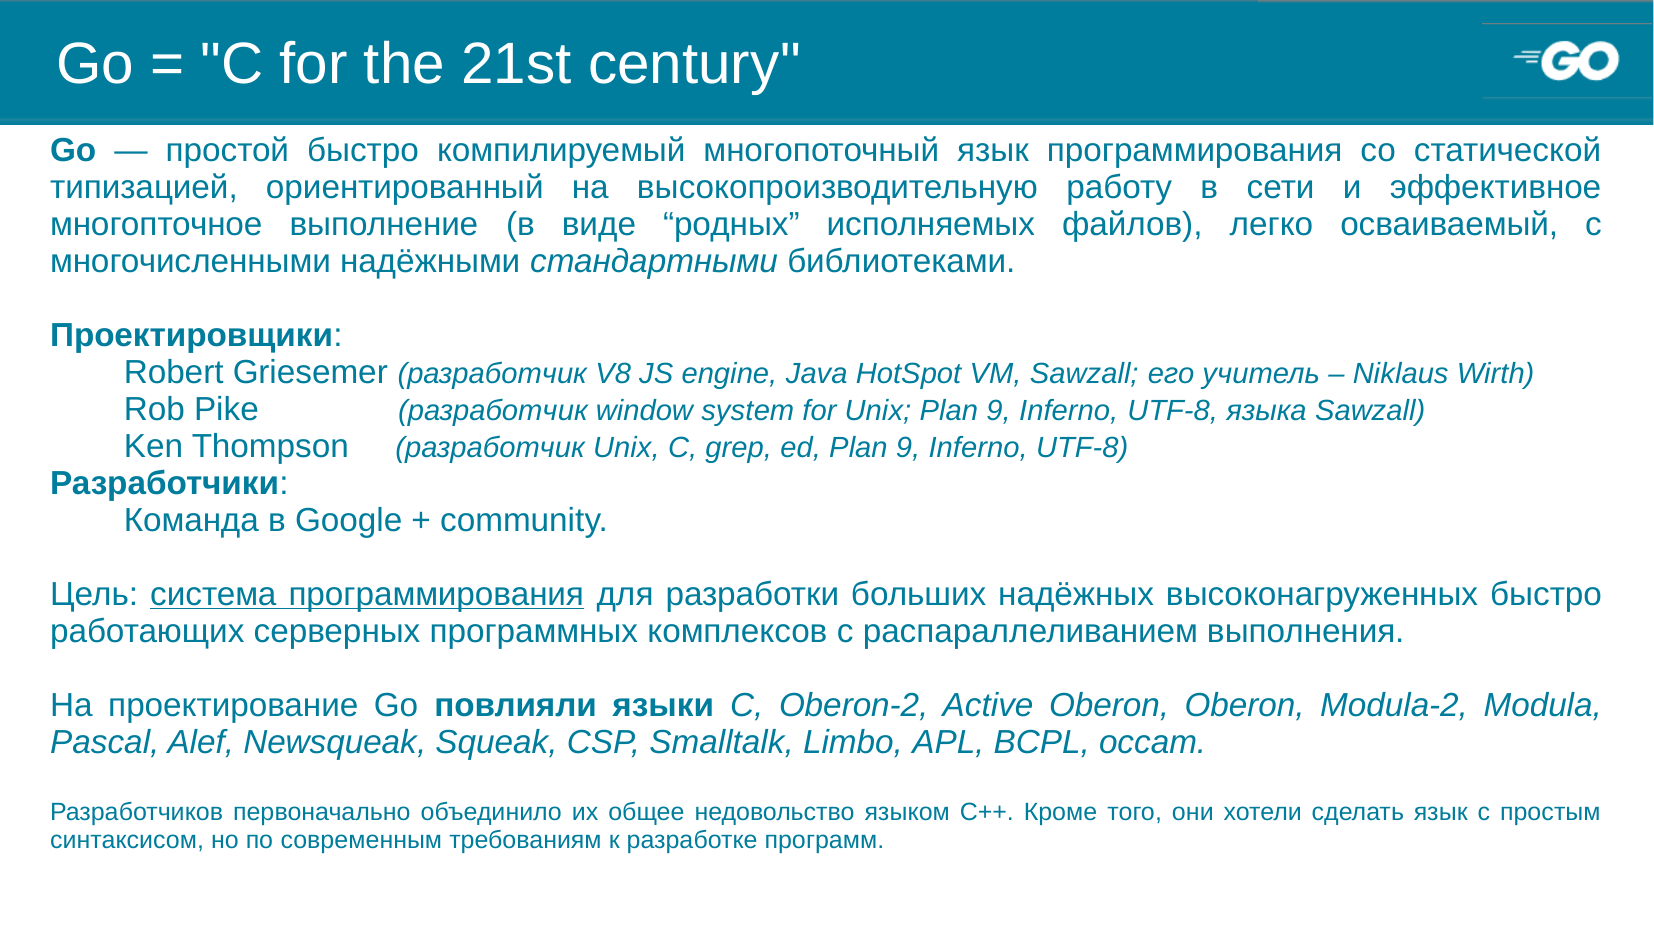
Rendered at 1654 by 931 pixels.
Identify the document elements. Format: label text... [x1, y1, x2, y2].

picture [1542, 41, 1619, 81]
text_box Go = "C for the 21st century" [41, 23, 1495, 104]
text_box Go — простой быстро компилируемый многопоточный язык программирования со статической типизацией, ориентированный на высокопроизводительную работу в сети и эффективное многопточное выполнение (в виде “родных” исполняемых файлов), легко осваиваемый, с многочисленными надёжными стандартными библиотеками. Проектировщики: Robert Griesemer (разработчик V8 JS engine, Java HotSpot VM, Sawzall; его учитель – Niklaus Wirth) Rob Pike (разработчик window system for Unix; Plan 9, Inferno, UTF-8, языка Sawzall) Ken Thompson (разработчик Unix, C, grep, ed, Plan 9, Inferno, UTF-8) Разработчики: Команда в Google + community. Цель: система программирования для разработки больших надёжных высоконагруженных быстро работающих серверных программных комплексов с распараллеливанием выполнения. На проектирование Go повлияли языки C, Oberon-2, Active Oberon, Oberon, Modula-2, Modula, Pascal, Alef, Newsqueak, Squeak, CSP, Smalltalk, Limbo, APL, BCPL, occam. Разработчиков первоначально объединило их общее недовольство языком C++. Кроме того, они хотели сделать язык с простым синтаксисом, но по современным требованиям к разработке программ. [35, 124, 1619, 898]
